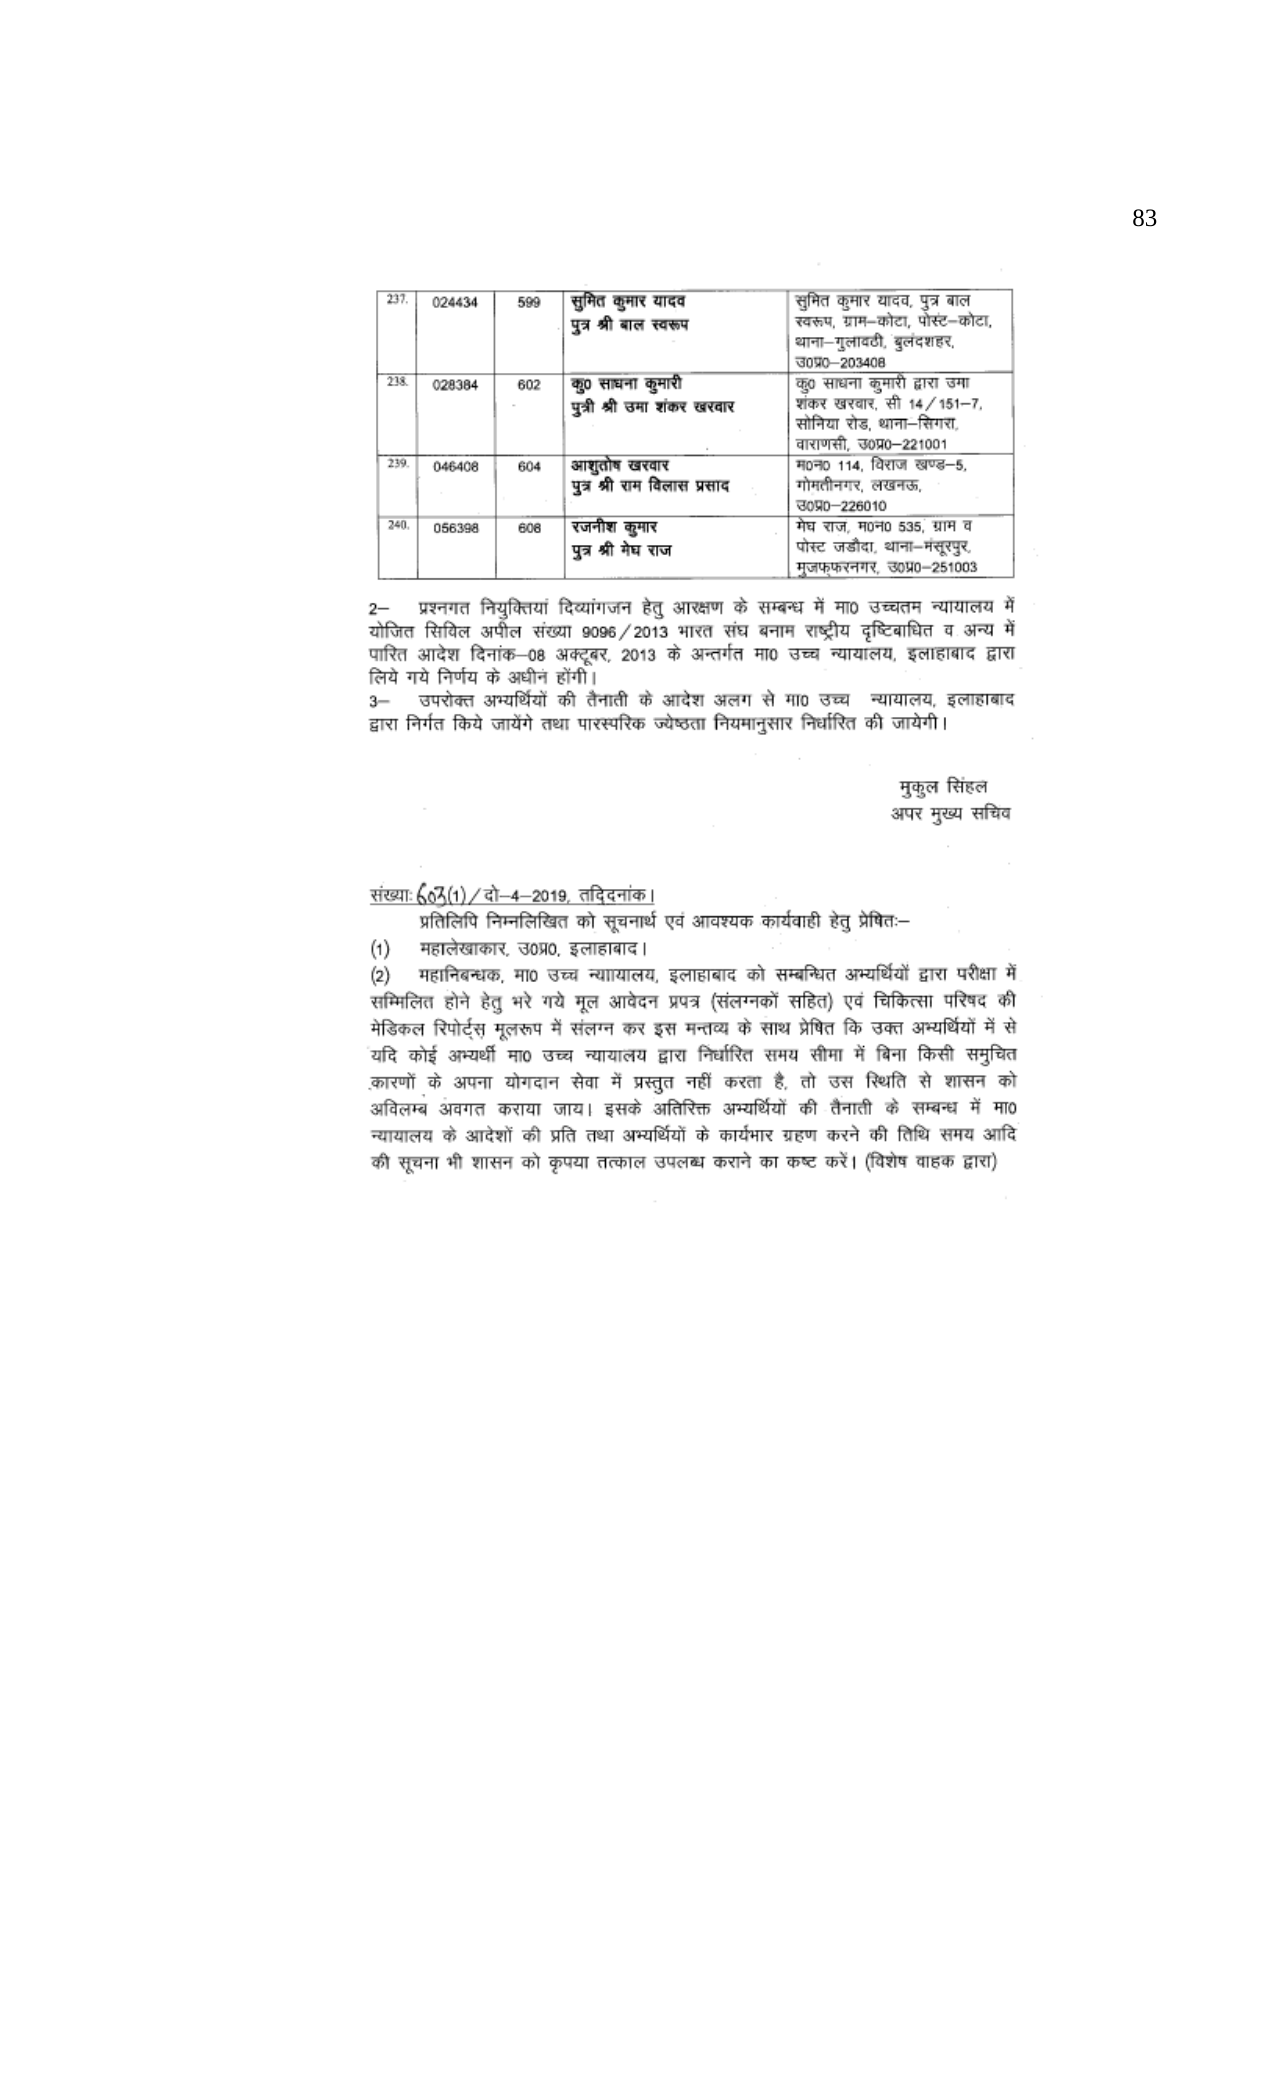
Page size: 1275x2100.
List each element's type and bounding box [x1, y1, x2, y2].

picture [350, 261, 1043, 1204]
